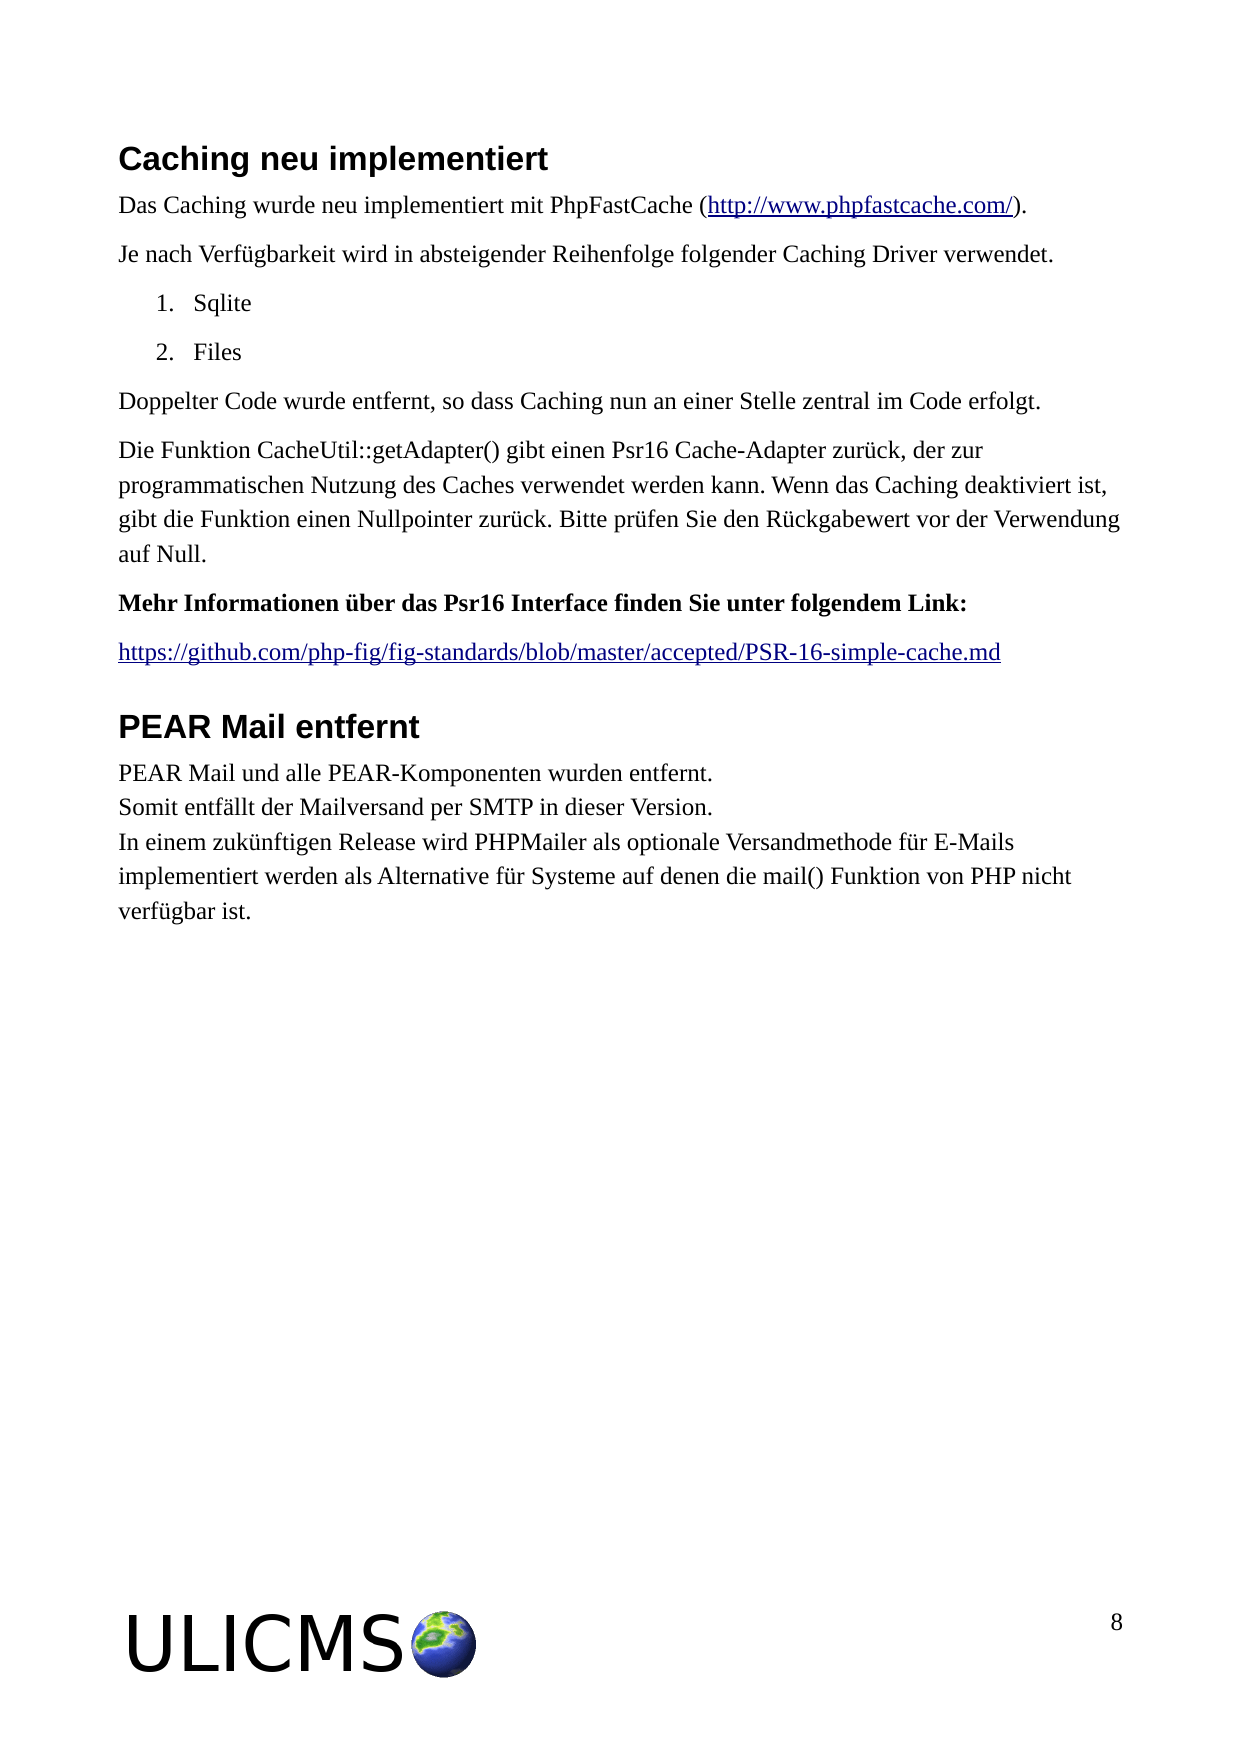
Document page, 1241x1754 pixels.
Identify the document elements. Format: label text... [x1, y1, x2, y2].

text Je nach Verfügbarkeit wird in absteigender Reihenfolge folgender Caching Driver verwendet. [118, 239, 1123, 268]
text Mehr Informationen über das Psr16 Interface finden Sie unter folgendem Link: [118, 588, 1123, 617]
list Files [156, 337, 1123, 366]
subtitle Caching neu implementiert [118, 139, 1123, 178]
subtitle PEAR Mail entfernt [118, 707, 1123, 746]
text PEAR Mail und alle PEAR-Komponenten wurden entfernt. Somit entfällt der Mailversand per SMTP in dieser Version. In einem zukünftigen Release wird PHPMailer als optionale Versandmethode für E-Mails implementiert werden als Alternative für Systeme auf denen die mail() Funktion von PHP nicht verfügbar ist. [118, 758, 1123, 925]
text Doppelter Code wurde entfernt, so dass Caching nun an einer Stelle zentral im Code erfolgt. [118, 386, 1123, 415]
text Die Funktion CacheUtil::getAdapter() gibt einen Psr16 Cache-Adapter zurück, der zur programmatischen Nutzung des Caches verwendet werden kann. Wenn das Caching deaktiviert ist, gibt die Funktion einen Nullpointer zurück. Bitte prüfen Sie den Rückgabewert vor der Verwendung auf Null. [118, 435, 1123, 568]
text https://github.com/php-fig/fig-standards/blob/master/accepted/PSR-16-simple-cache.md [118, 637, 1123, 666]
text Das Caching wurde neu implementiert mit PhpFastCache (http://www.phpfastcache.com/). [118, 190, 1123, 219]
picture [118, 1607, 479, 1681]
list Sqlite [156, 288, 1123, 317]
